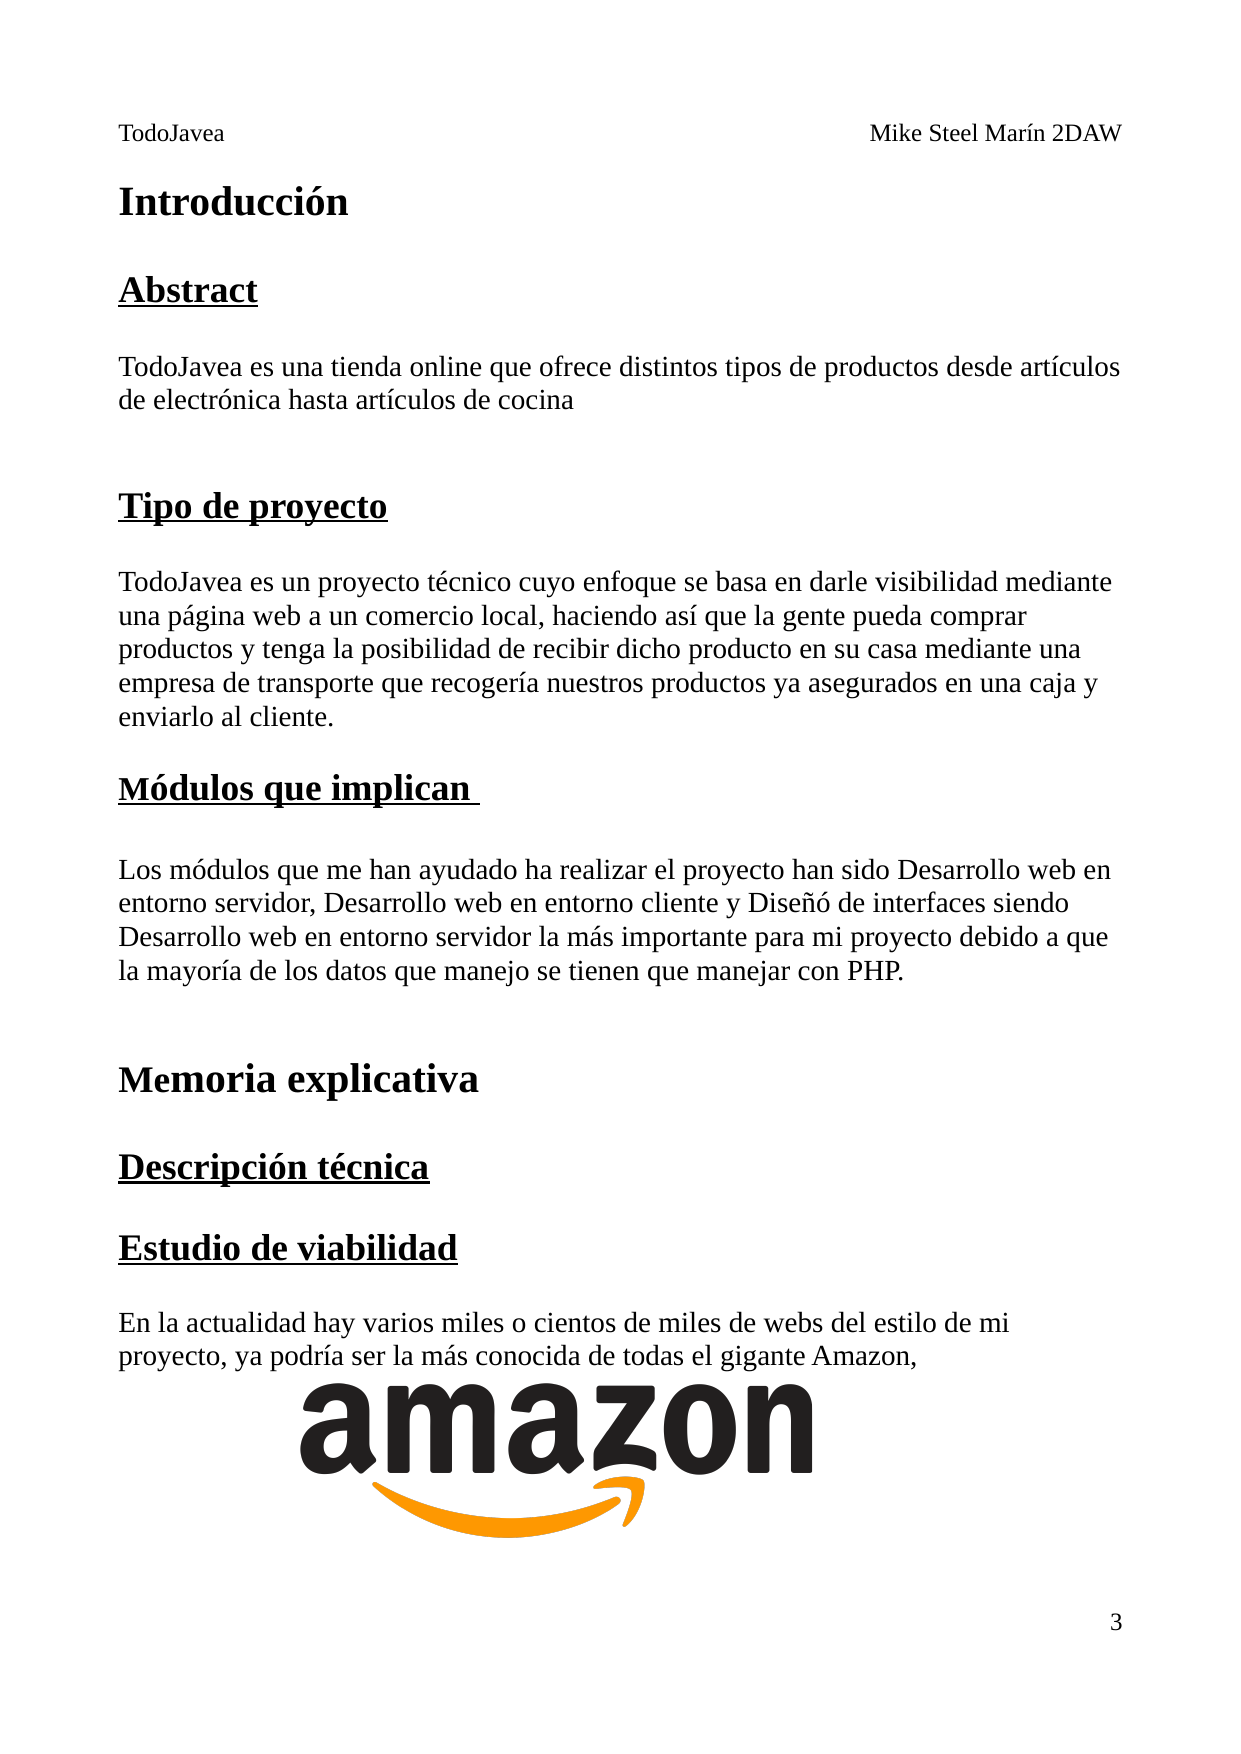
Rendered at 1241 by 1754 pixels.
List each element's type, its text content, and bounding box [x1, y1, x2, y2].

text TodoJavea es un proyecto técnico cuyo enfoque se basa en darle visibilidad mediante una página web a un comercio local, haciendo así que la gente pueda comprar productos y tenga la posibilidad de recibir dicho producto en su casa mediante una empresa de transporte que recogería nuestros productos ya asegurados en una caja y enviarlo al cliente. [118, 564, 1122, 732]
text Descripción técnica [118, 1144, 1122, 1187]
text Tipo de proyecto [118, 483, 1122, 526]
text En la actualidad hay varios miles o cientos de miles de webs del estilo de mi proyecto, ya podría ser la más conocida de todas el gigante Amazon, [118, 1305, 1122, 1372]
text Módulos que implican [118, 766, 1122, 809]
picture [300, 1383, 813, 1538]
text Estudio de viabilidad [118, 1226, 1122, 1269]
text Introducción [118, 176, 1122, 224]
text Memoria explicativa [118, 1053, 1122, 1101]
text Abstract [118, 267, 1122, 311]
text Los módulos que me han ayudado ha realizar el proyecto han sido Desarrollo web en entorno servidor, Desarrollo web en entorno cliente y Diseñó de interfaces siendo Desarrollo web en entorno servidor la más importante para mi proyecto debido a que la mayoría de los datos que manejo se tienen que manejar con PHP. [118, 852, 1122, 986]
text TodoJavea es una tienda online que ofrece distintos tipos de productos desde artículos de electrónica hasta artículos de cocina [118, 349, 1122, 416]
